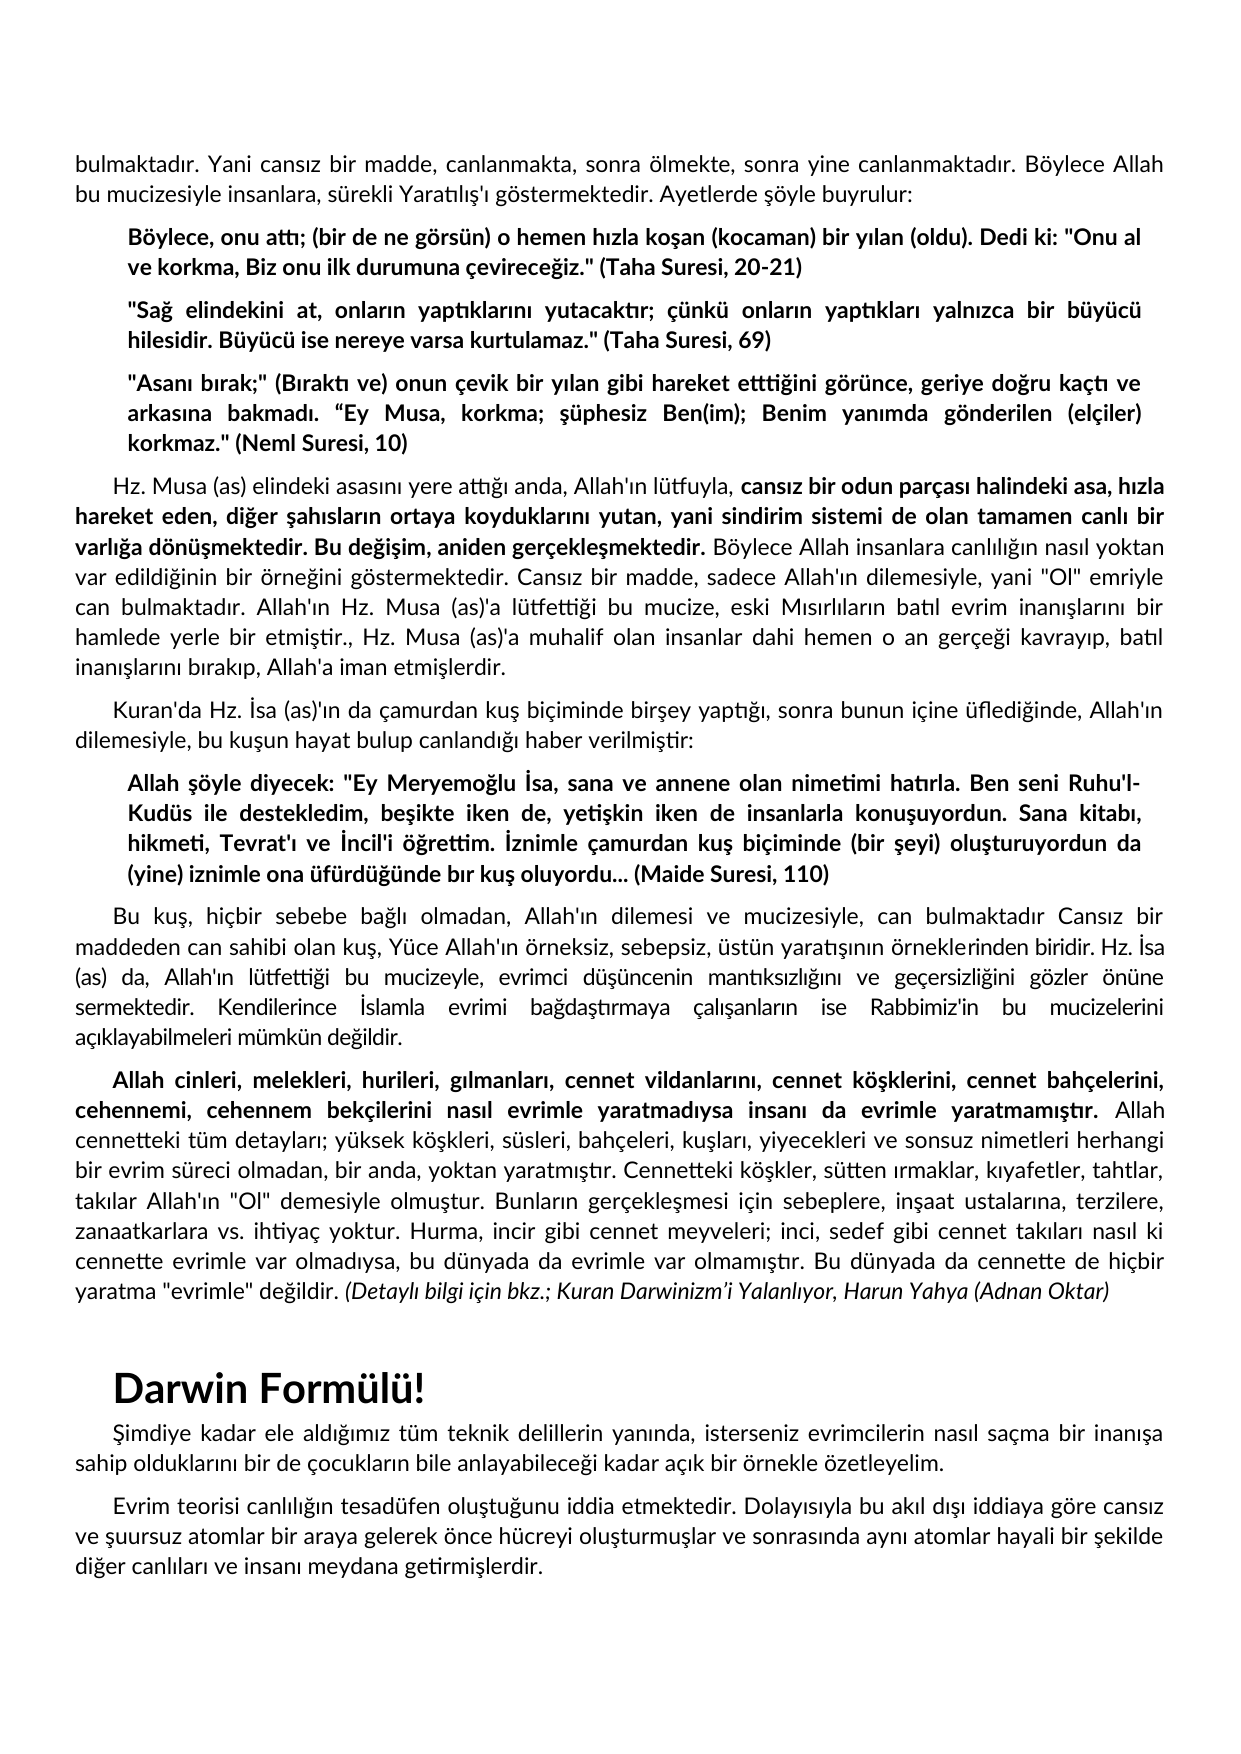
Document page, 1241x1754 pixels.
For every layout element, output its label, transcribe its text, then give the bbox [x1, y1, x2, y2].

text Allah şöyle diyecek: "Ey Meryemoğlu İsa, sana ve annene olan nimetimi hatırla. Ben seni Ruhu'l-Kudüs ile destekledim, beşikte iken de, yetişkin iken de insanlarla konuşuyordun. Sana kitabı, hikmeti, Tevrat'ı ve İncil'i öğrettim. İznimle çamurdan kuş biçiminde (bir şeyi) oluşturuyordun da (yine) iznimle ona üfürdüğünde bır kuş oluyordu... (Maide Suresi, 110) [127, 769, 1143, 887]
subtitle Darwin Formülü! [112, 1362, 1165, 1412]
text Böylece, onu attı; (bir de ne görsün) o hemen hızla koşan (kocaman) bir yılan (oldu). Dedi ki: "Onu al ve korkma, Biz onu ilk durumuna çevireceğiz." (Taha Suresi, 20-21) [127, 223, 1143, 281]
text bulmaktadır. Yani cansız bir madde, canlanmakta, sonra ölmekte, sonra yine canlanmaktadır. Böylece Allah bu mucizesiyle insanlara, sürekli Yaratılış'ı göstermektedir. Ayetlerde şöyle buyrulur: [75, 150, 1165, 208]
text Şimdiye kadar ele aldığımız tüm teknik delillerin yanında, isterseniz evrimcilerin nasıl saçma bir inanışa sahip olduklarını bir de çocukların bile anlayabileceği kadar açık bir örnekle özetleyelim. [75, 1419, 1165, 1476]
text Bu kuş, hiçbir sebebe bağlı olmadan, Allah'ın dilemesi ve mucizesiyle, can bulmaktadır Cansız bir maddeden can sahibi olan kuş, Yüce Allah'ın örneksiz, sebepsiz, üstün yaratışının örneklerinden biridir. Hz. İsa (as) da, Allah'ın lütfettiği bu mucizeyle, evrimci düşüncenin mantıksızlığını ve geçersizliğini gözler önüne sermektedir. Kendilerince İslamla evrimi bağdaştırmaya çalışanların ise Rabbimiz'in bu mucizelerini açıklayabilmeleri mümkün değildir. [75, 902, 1165, 1050]
text "Asanı bırak;" (Bıraktı ve) onun çevik bir yılan gibi hareket etttiğini görünce, geriye doğru kaçtı ve arkasına bakmadı. “Ey Musa, korkma; şüphesiz Ben(im); Benim yanımda gönderilen (elçiler) korkmaz." (Neml Suresi, 10) [127, 369, 1143, 457]
text "Sağ elindekini at, onların yaptıklarını yutacaktır; çünkü onların yaptıkları yalnızca bir büyücü hilesidir. Büyücü ise nereye varsa kurtulamaz." (Taha Suresi, 69) [127, 296, 1143, 353]
text Evrim teorisi canlılığın tesadüfen oluştuğunu iddia etmektedir. Dolayısıyla bu akıl dışı iddiaya göre cansız ve şuursuz atomlar bir araya gelerek önce hücreyi oluşturmuşlar ve sonrasında aynı atomlar hayali bir şekilde diğer canlıları ve insanı meydana getirmişlerdir. [75, 1492, 1165, 1579]
text Hz. Musa (as) elindeki asasını yere attığı anda, Allah'ın lütfuyla, cansız bir odun parçası halindeki asa, hızla hareket eden, diğer şahısların ortaya koyduklarını yutan, yani sindirim sistemi de olan tamamen canlı bir varlığa dönüşmektedir. Bu değişim, aniden gerçekleşmektedir. Böylece Allah insanlara canlılığın nasıl yoktan var edildiğinin bir örneğini göstermektedir. Cansız bir madde, sadece Allah'ın dilemesiyle, yani "Ol" emriyle can bulmaktadır. Allah'ın Hz. Musa (as)'a lütfettiği bu mucize, eski Mısırlıların batıl evrim inanışlarını bir hamlede yerle bir etmiştir., Hz. Musa (as)'a muhalif olan insanlar dahi hemen o an gerçeği kavrayıp, batıl inanışlarını bırakıp, Allah'a iman etmişlerdir. [75, 472, 1165, 681]
text Allah cinleri, melekleri, hurileri, gılmanları, cennet vildanlarını, cennet köşklerini, cennet bahçelerini, cehennemi, cehennem bekçilerini nasıl evrimle yaratmadıysa insanı da evrimle yaratmamıştır. Allah cennetteki tüm detayları; yüksek köşkleri, süsleri, bahçeleri, kuşları, yiyecekleri ve sonsuz nimetleri herhangi bir evrim süreci olmadan, bir anda, yoktan yaratmıştır. Cennetteki köşkler, sütten ırmaklar, kıyafetler, tahtlar, takılar Allah'ın "Ol" demesiyle olmuştur. Bunların gerçekleşmesi için sebeplere, inşaat ustalarına, terzilere, zanaatkarlara vs. ihtiyaç yoktur. Hurma, incir gibi cennet meyveleri; inci, sedef gibi cennet takıları nasıl ki cennette evrimle var olmadıysa, bu dünyada da evrimle var olmamıştır. Bu dünyada da cennette de hiçbir yaratma "evrimle" değildir. (Detaylı bilgi için bkz.; Kuran Darwinizm’i Yalanlıyor, Harun Yahya (Adnan Oktar) [75, 1066, 1165, 1304]
text Kuran'da Hz. İsa (as)'ın da çamurdan kuş biçiminde birşey yaptığı, sonra bunun içine üflediğinde, Allah'ın dilemesiyle, bu kuşun hayat bulup canlandığı haber verilmiştir: [75, 696, 1165, 753]
